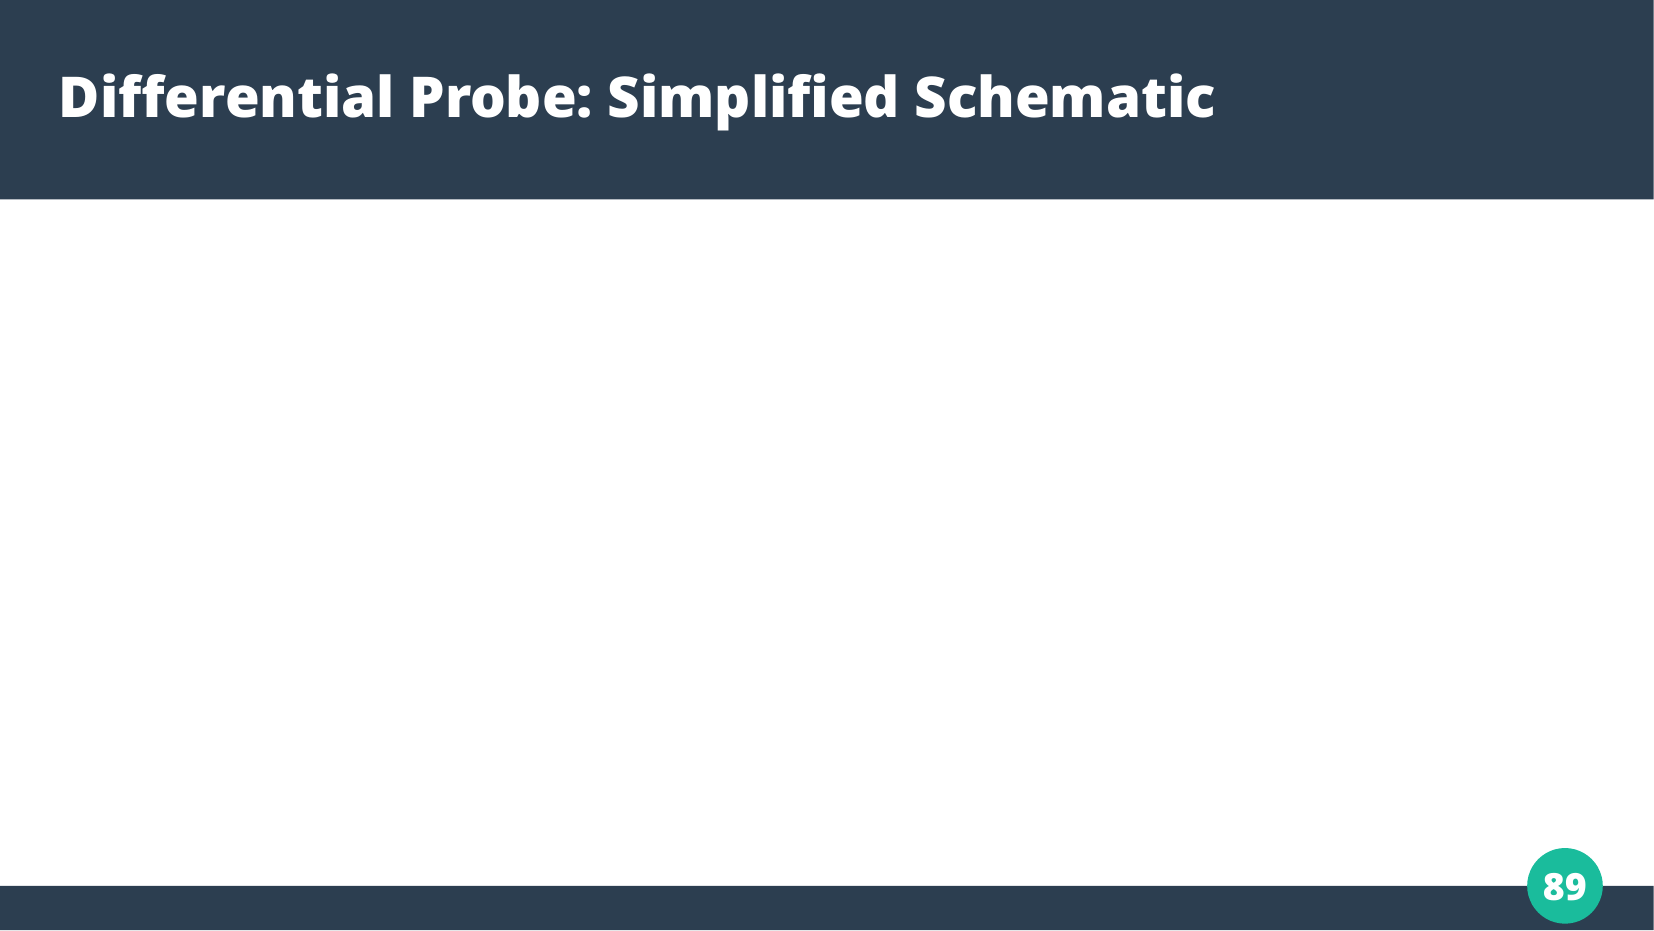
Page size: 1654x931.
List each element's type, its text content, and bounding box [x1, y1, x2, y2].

title Differential Probe: Simplified Schematic [59, 37, 1595, 155]
